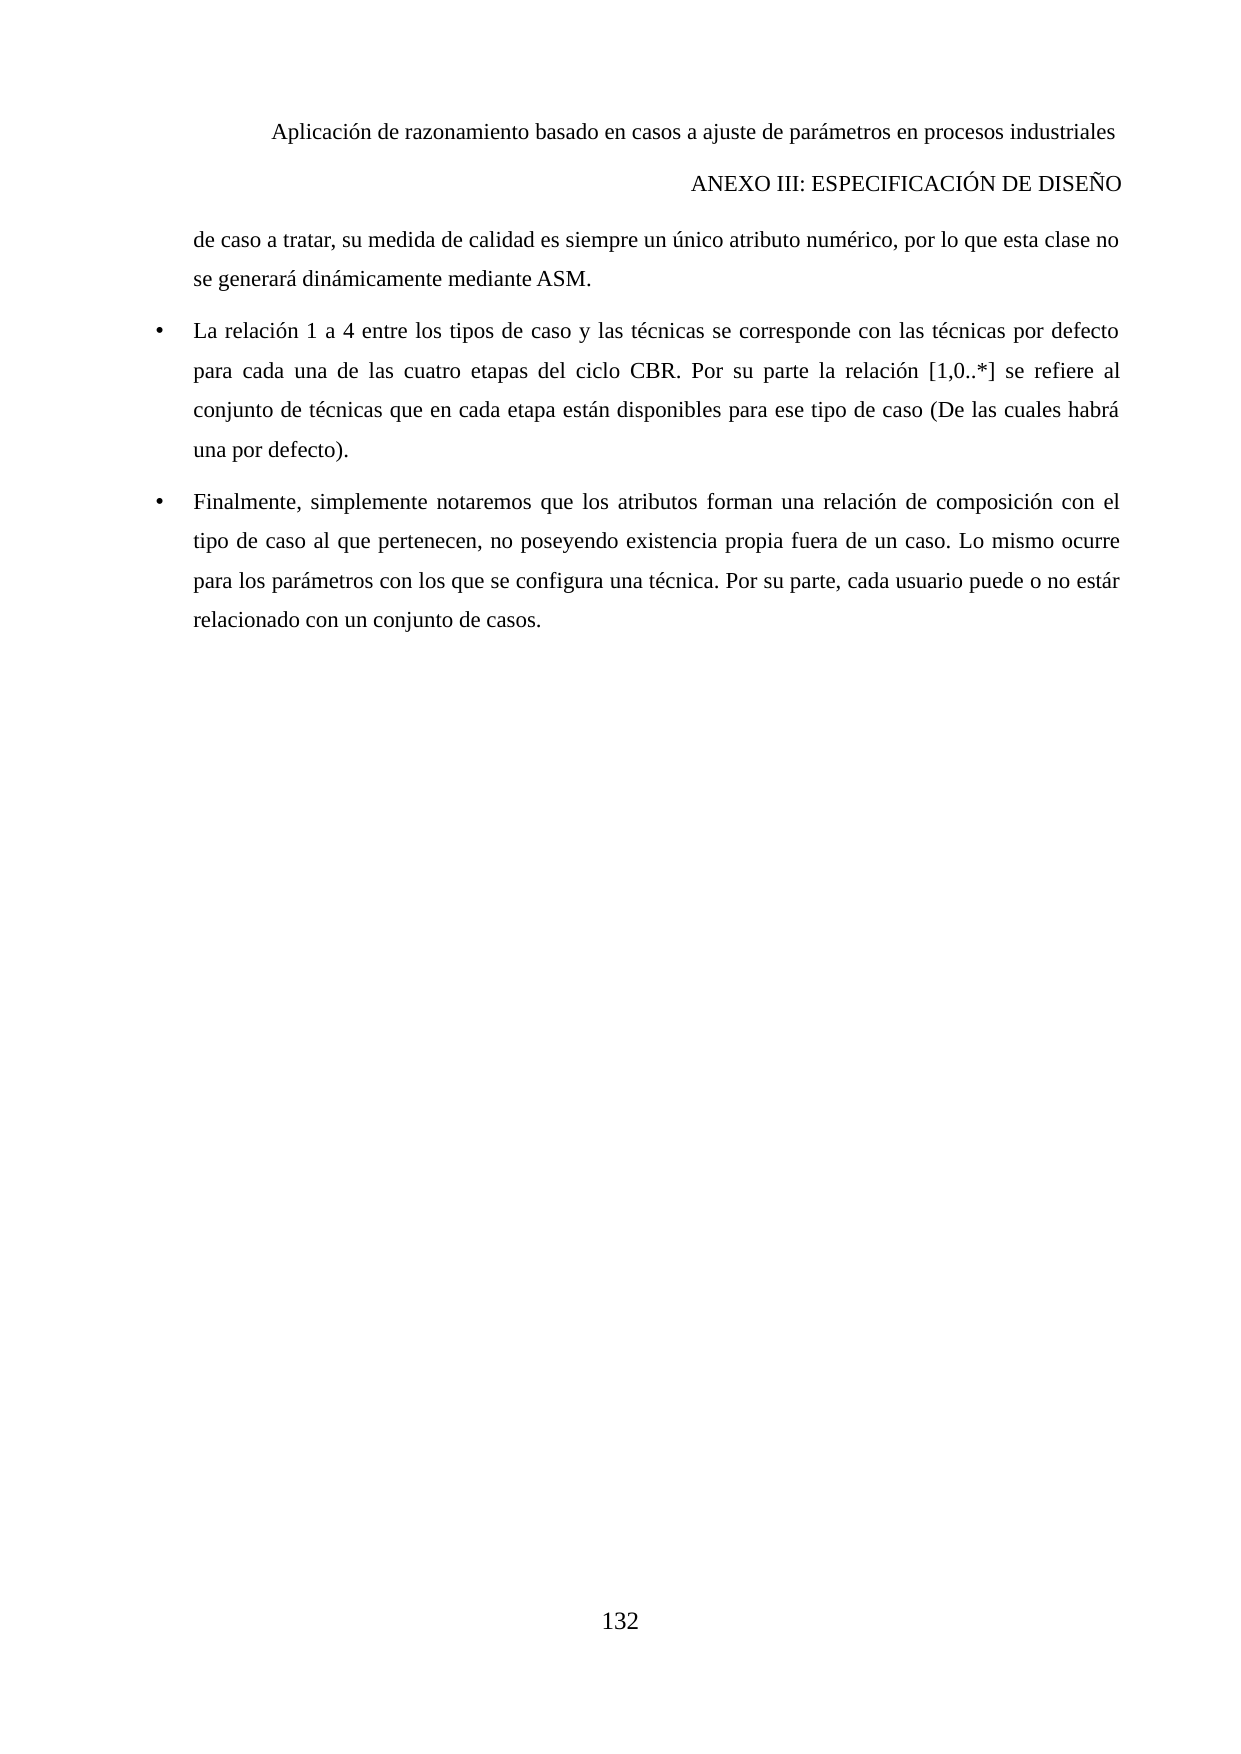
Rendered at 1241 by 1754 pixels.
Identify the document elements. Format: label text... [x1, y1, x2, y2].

list de caso a tratar, su medida de calidad es siempre un único atributo numérico, por lo que esta clase no se generará dinámicamente mediante ASM. [156, 226, 1122, 292]
list Finalmente, simplemente notaremos que los atributos forman una relación de composición con el tipo de caso al que pertenecen, no poseyendo existencia propia fuera de un caso. Lo mismo ocurre para los parámetros con los que se configura una técnica. Por su parte, cada usuario puede o no estár relacionado con un conjunto de casos. [156, 488, 1122, 633]
list La relación 1 a 4 entre los tipos de caso y las técnicas se corresponde con las técnicas por defecto para cada una de las cuatro etapas del ciclo CBR. Por su parte la relación [1,0..*] se refiere al conjunto de técnicas que en cada etapa están disponibles para ese tipo de caso (De las cuales habrá una por defecto). [156, 317, 1122, 462]
